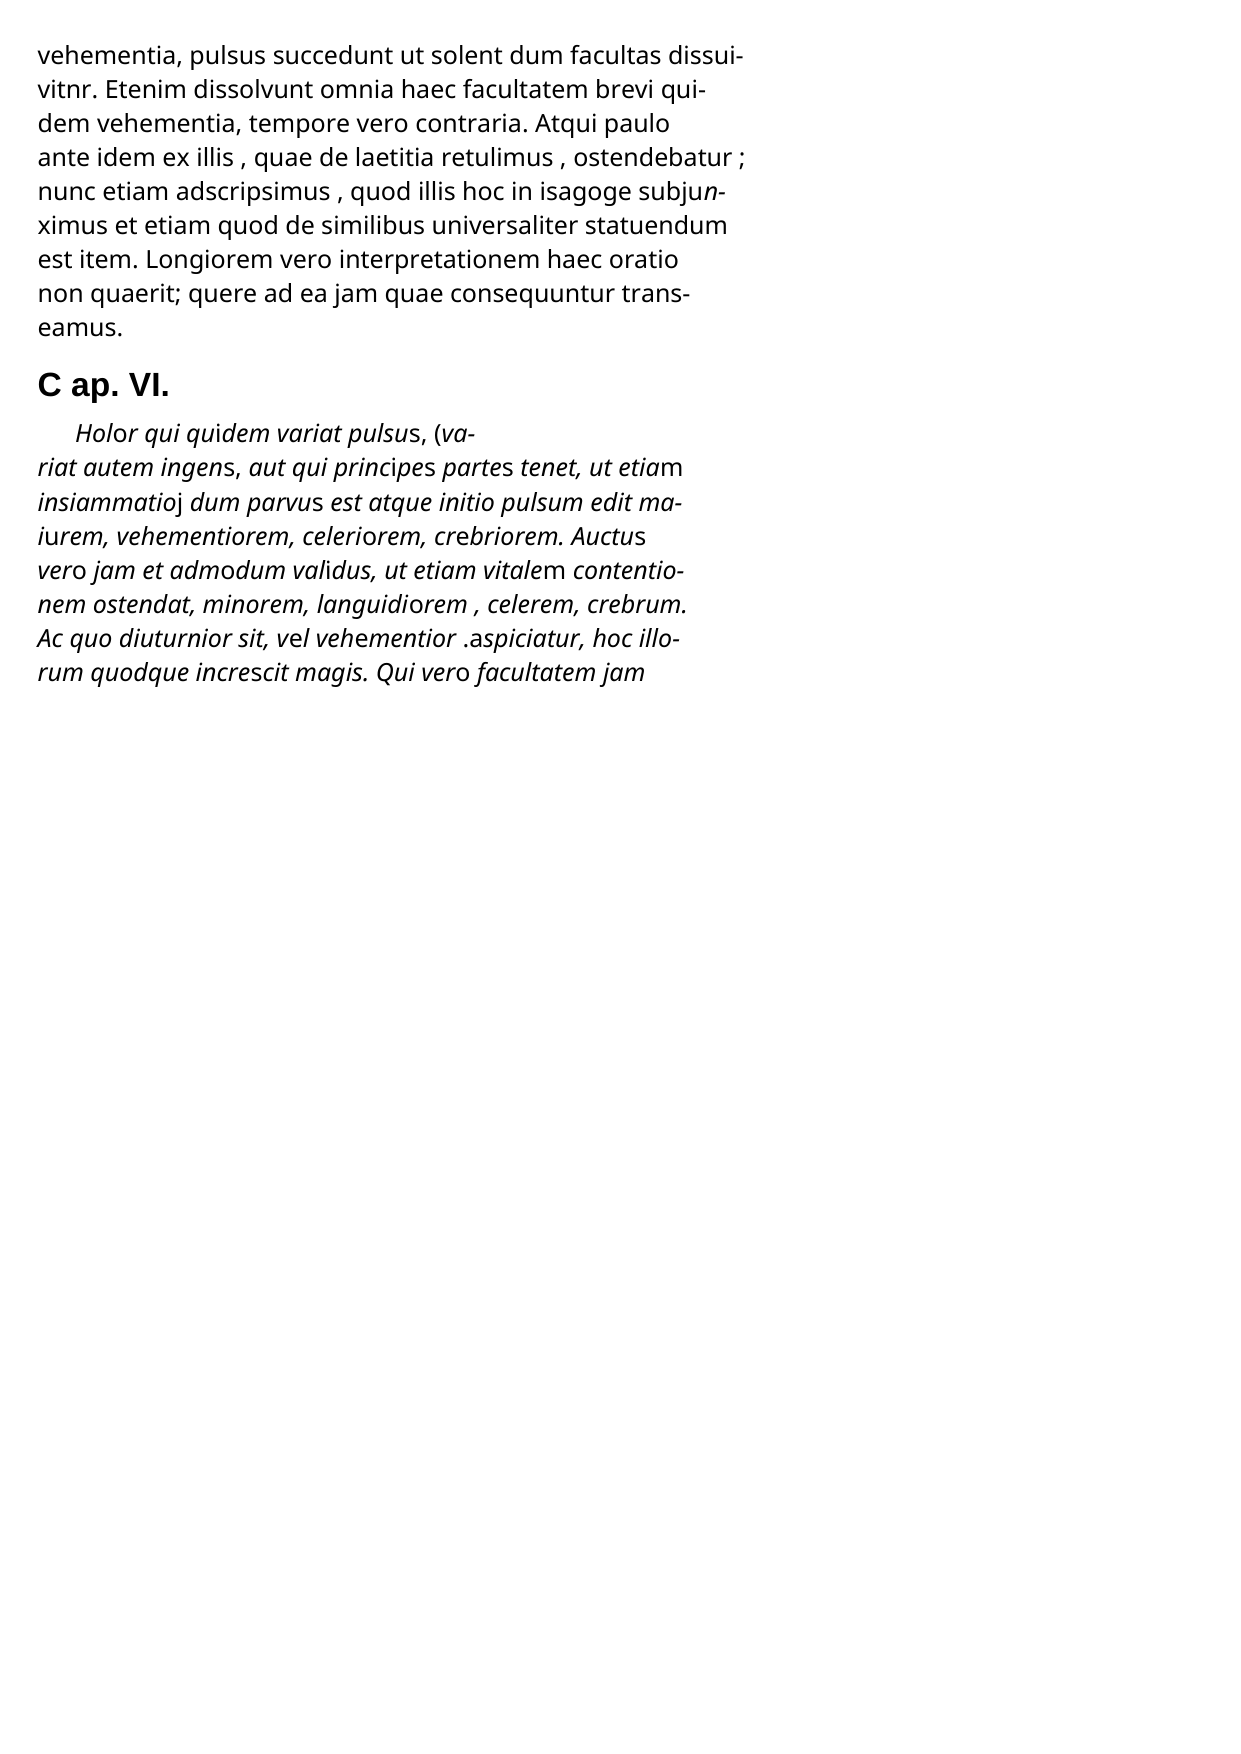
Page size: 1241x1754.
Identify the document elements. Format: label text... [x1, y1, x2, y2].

text Holor qui quidem variat pulsus, (va- riat autem ingens, aut qui principes partes tenet, ut etiam insiammatioj dum parvus est atque initio pulsum edit ma- iurem, vehementiorem, celeriorem, crebriorem. Auctus vero jam et admodum validus, ut etiam vitalem contentio- nem ostendat, minorem, languidiorem , celerem, crebrum. Ac quo diuturnior sit, vel vehementior .aspiciatur, hoc illo- rum quodque increscit magis. Qui vero facultatem jam [37, 416, 1203, 688]
subtitle C ap. VI. [37, 365, 1203, 403]
text vehementia, pulsus succedunt ut solent dum facultas dissui- vitnr. Etenim dissolvunt omnia haec facultatem brevi qui- dem vehementia, tempore vero contraria. Atqui paulo ante idem ex illis , quae de laetitia retulimus , ostendebatur ; nunc etiam adscripsimus , quod illis hoc in isagoge subjun- ximus et etiam quod de similibus universaliter statuendum est item. Longiorem vero interpretationem haec oratio non quaerit; quere ad ea jam quae consequuntur trans- eamus. [37, 37, 1203, 344]
